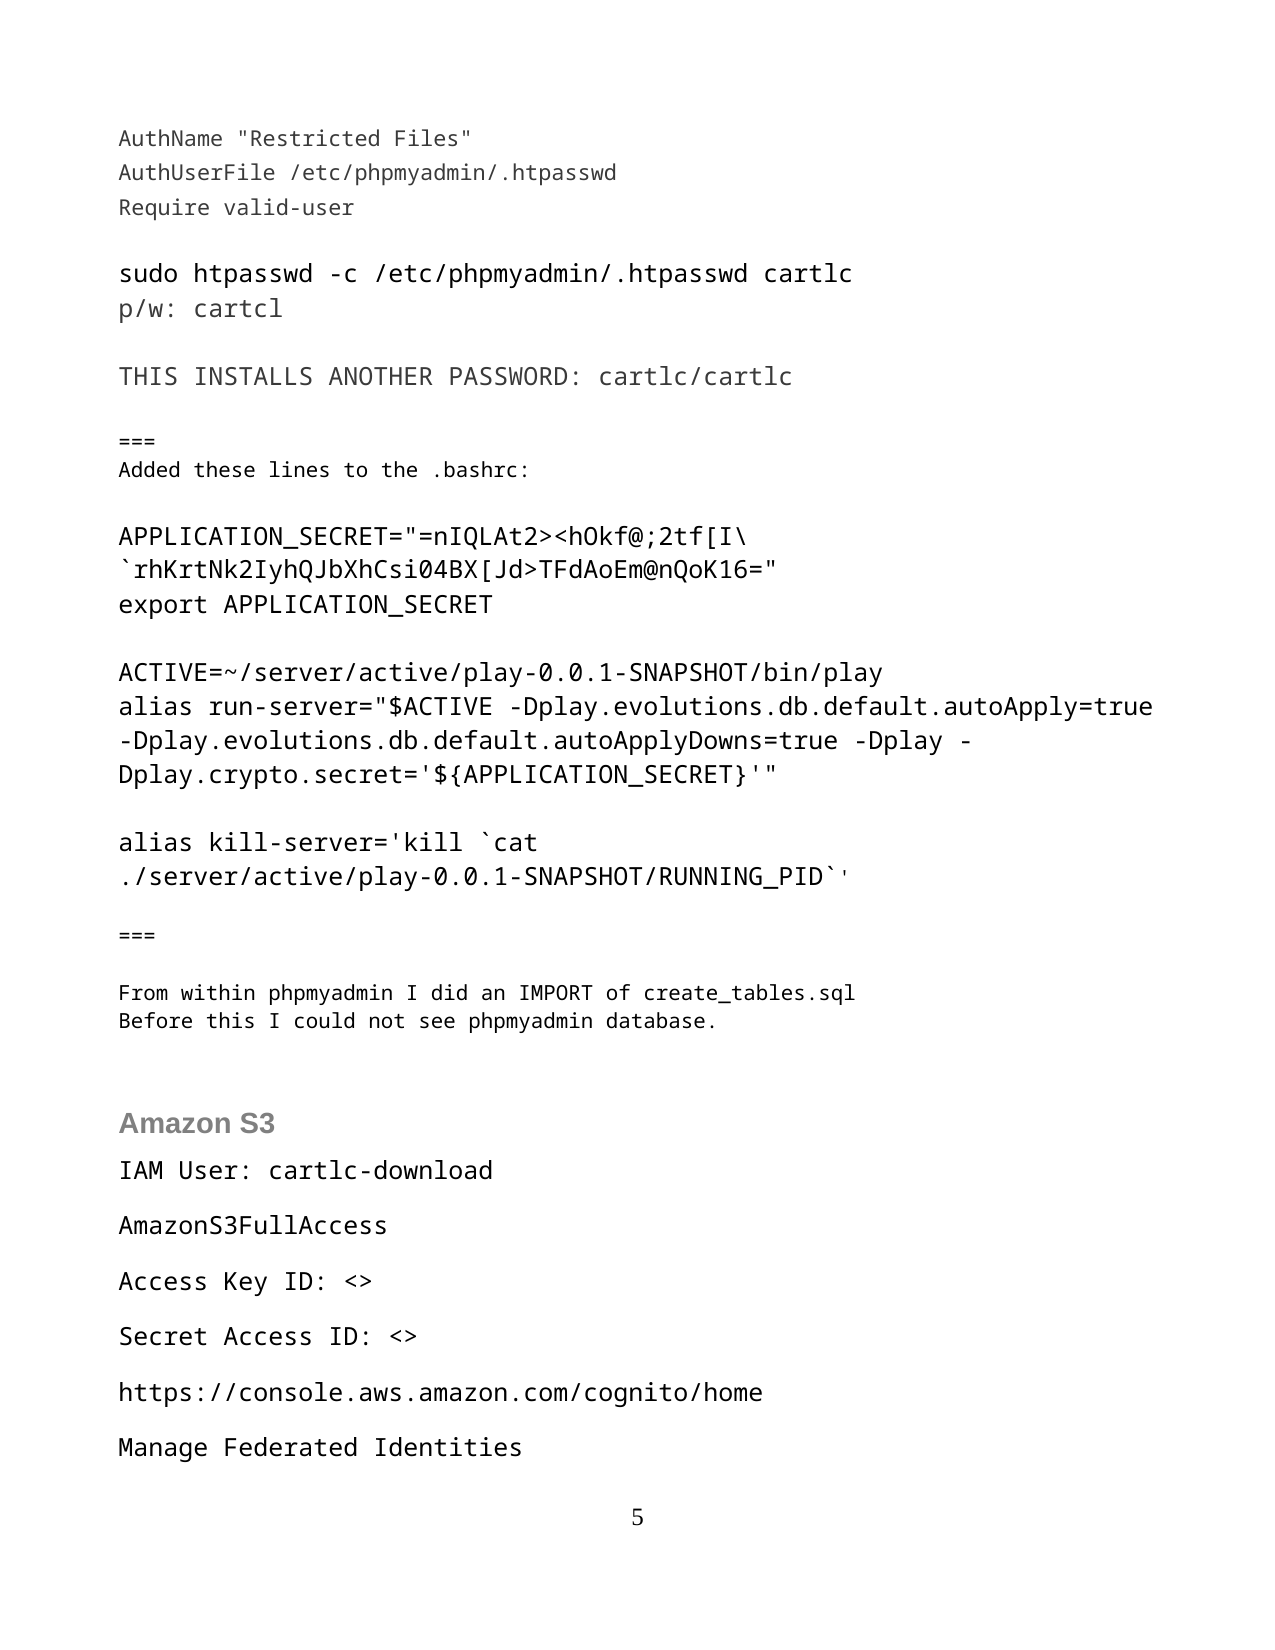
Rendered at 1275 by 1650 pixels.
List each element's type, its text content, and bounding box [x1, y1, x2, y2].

text IAM User: cartlc-download [118, 1152, 1157, 1187]
subtitle Amazon S3 [118, 1106, 1157, 1140]
text Added these lines to the .bashrc: [118, 456, 1157, 484]
text Before this I could not see phpmyadmin database. [118, 1007, 1157, 1035]
text === [118, 921, 1157, 950]
text Manage Federated Identities [118, 1429, 1157, 1464]
text alias kill-server='kill `cat ./server/active/play-0.0.1-SNAPSHOT/RUNNING_PID`' [118, 825, 1157, 893]
text === [118, 427, 1157, 456]
text Require valid-user [118, 187, 1113, 221]
text export APPLICATION_SECRET [118, 586, 1157, 620]
text ACTIVE=~/server/active/play-0.0.1-SNAPSHOT/bin/play [118, 654, 1157, 688]
text From within phpmyadmin I did an IMPORT of create_tables.sql [118, 978, 1157, 1007]
text sudo htpasswd -c /etc/phpmyadmin/.htpasswd cartlc [118, 256, 1113, 290]
text AmazonS3FullAccess [118, 1208, 1157, 1242]
text https://console.aws.amazon.com/cognito/home [118, 1374, 1157, 1408]
text APPLICATION_SECRET="=nIQLAt2><hOkf@;2tf[I\`rhKrtNk2IyhQJbXhCsi04BX[Jd>TFdAoEm@nQoK16=" [118, 518, 1157, 586]
text AuthName "Restricted Files" [118, 118, 1113, 152]
text Access Key ID: <> [118, 1263, 1157, 1297]
text Secret Access ID: <> [118, 1319, 1157, 1353]
text alias run-server="$ACTIVE -Dplay.evolutions.db.default.autoApply=true -Dplay.evolutions.db.default.autoApplyDowns=true -Dplay -Dplay.crypto.secret='${APPLICATION_SECRET}'" [118, 688, 1157, 791]
text AuthUserFile /etc/phpmyadmin/.htpasswd [118, 152, 1113, 187]
text THIS INSTALLS ANOTHER PASSWORD: cartlc/cartlc [118, 359, 1113, 393]
text p/w: cartcl [118, 290, 1113, 324]
